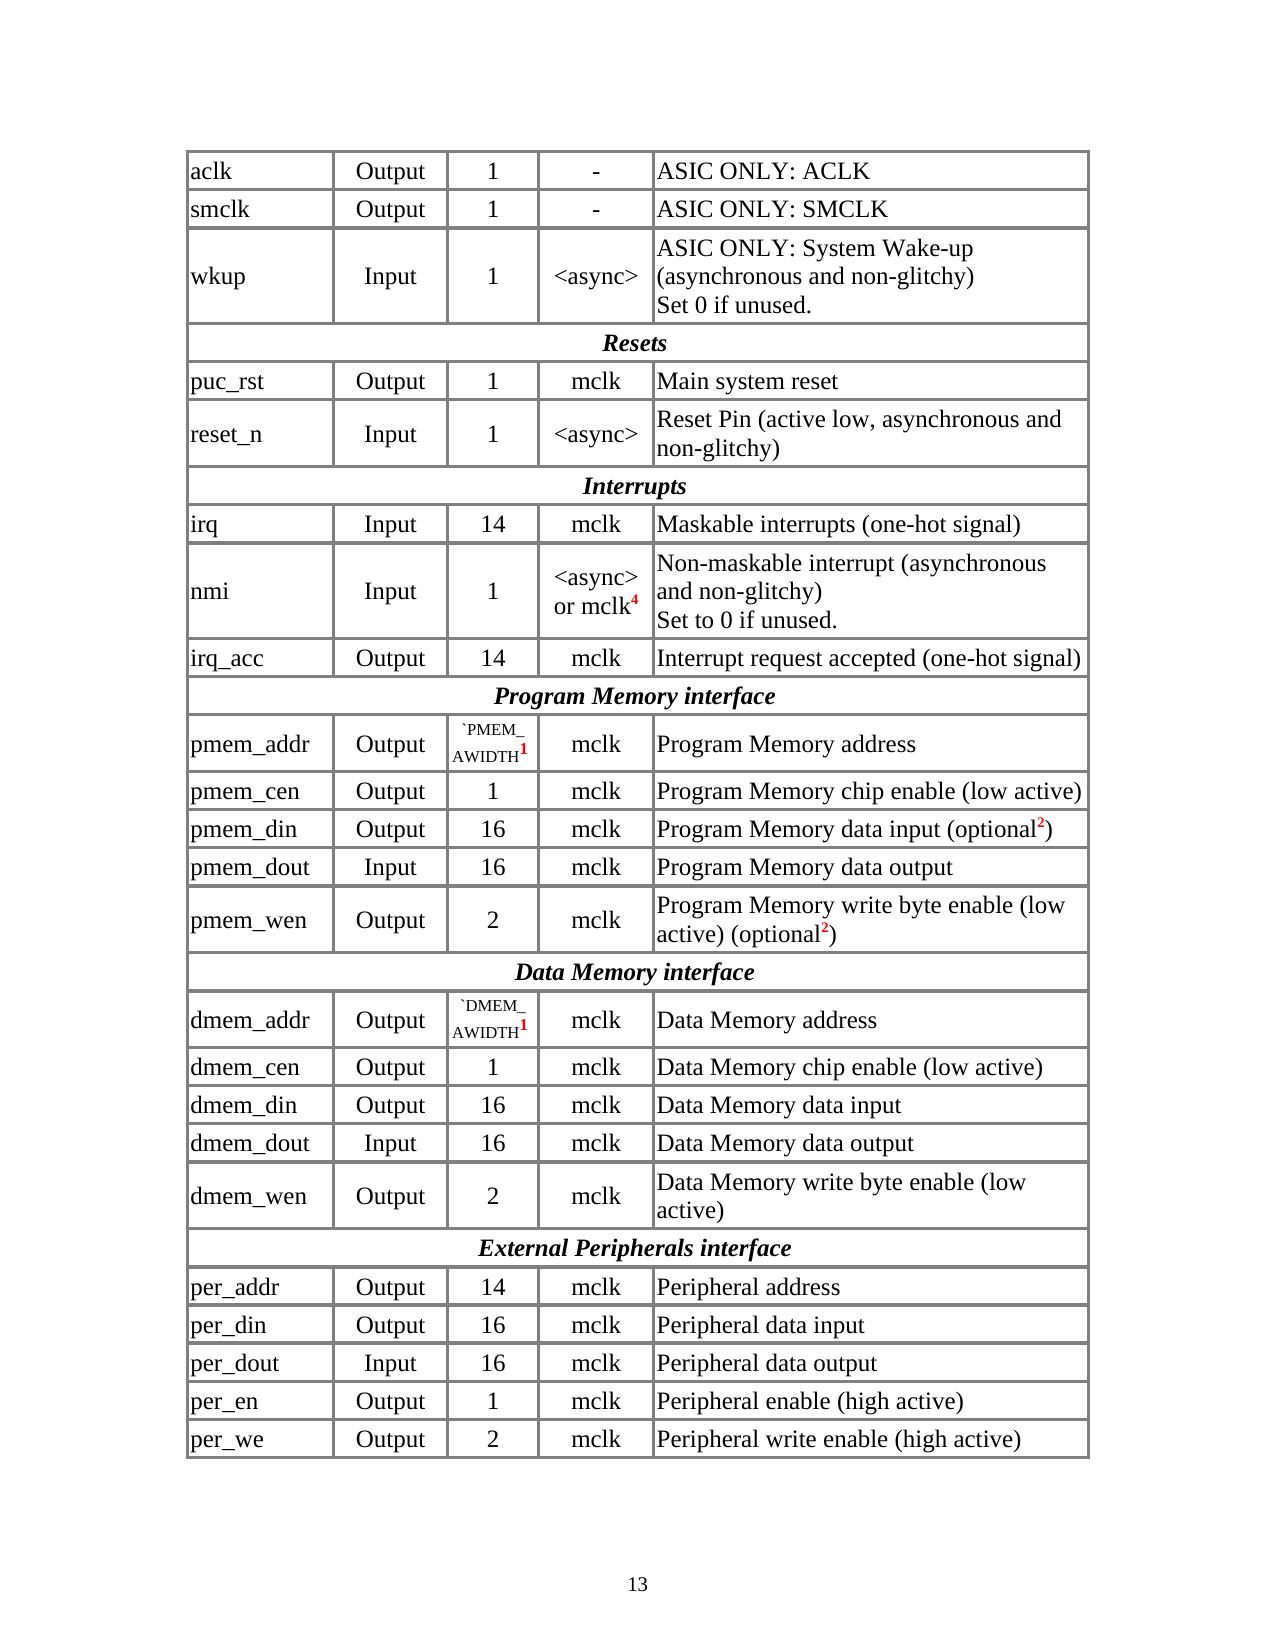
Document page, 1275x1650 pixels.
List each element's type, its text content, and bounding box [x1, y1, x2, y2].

table_cell pmem_dout [189, 849, 332, 884]
table_cell per_en [189, 1383, 332, 1418]
table_cell Reset Pin (active low, asynchronous and non-glitchy) [655, 401, 1087, 465]
table_cell Peripheral address [655, 1269, 1087, 1303]
table_cell 16 [449, 849, 537, 884]
table_cell ASIC ONLY: ACLK [655, 153, 1087, 188]
table_cell dmem_addr [189, 993, 332, 1046]
table_cell <async> [540, 401, 652, 465]
table_cell pmem_cen [189, 773, 332, 808]
table_cell mclk [540, 1345, 652, 1379]
table_cell reset_n [189, 401, 332, 465]
table_cell smclk [189, 191, 332, 226]
table_cell Output [335, 888, 446, 951]
table_cell pmem_wen [189, 888, 332, 951]
table_cell Peripheral write enable (high active) [655, 1421, 1087, 1456]
table_cell 1 [449, 191, 537, 226]
table_cell Input [335, 1125, 446, 1160]
table_cell per_addr [189, 1269, 332, 1303]
table_cell External Peripherals interface [189, 1230, 1087, 1265]
table_cell Data Memory address [655, 993, 1087, 1046]
table_cell 1 [449, 1383, 537, 1418]
table_cell Input [335, 230, 446, 322]
table_cell Output [335, 1049, 446, 1084]
table_cell Input [335, 1345, 446, 1379]
table_cell Non-maskable interrupt (asynchronous and non-glitchy) Set to 0 if unused. [655, 545, 1087, 637]
table_cell pmem_addr [189, 716, 332, 770]
table_cell - [540, 153, 652, 188]
table_cell aclk [189, 153, 332, 188]
table_cell mclk [540, 506, 652, 541]
table_cell mclk [540, 1087, 652, 1122]
table_cell Input [335, 401, 446, 465]
table_cell 2 [449, 888, 537, 951]
table_cell mclk [540, 1049, 652, 1084]
table_cell Output [335, 811, 446, 846]
table_cell wkup [189, 230, 332, 322]
table_cell 16 [449, 1125, 537, 1160]
table_cell Program Memory data input (optional2) [655, 811, 1087, 846]
table_cell mclk [540, 1269, 652, 1303]
table_cell dmem_wen [189, 1164, 332, 1227]
table_cell 1 [449, 545, 537, 637]
table_cell Output [335, 1164, 446, 1227]
table_cell 2 [449, 1421, 537, 1456]
table_cell nmi [189, 545, 332, 637]
table_cell Output [335, 640, 446, 675]
table_cell mclk [540, 849, 652, 884]
table_cell irq [189, 506, 332, 541]
table_cell Output [335, 1269, 446, 1303]
table_cell Input [335, 545, 446, 637]
table_cell mclk [540, 993, 652, 1046]
table_cell Data Memory chip enable (low active) [655, 1049, 1087, 1084]
table_cell 1 [449, 773, 537, 808]
table_cell Peripheral data output [655, 1345, 1087, 1379]
table_cell Resets [189, 325, 1087, 360]
table_cell mclk [540, 716, 652, 770]
table_cell ASIC ONLY: System Wake-up (asynchronous and non-glitchy) Set 0 if unused. [655, 230, 1087, 322]
table_cell 2 [449, 1164, 537, 1227]
table_cell 1 [449, 401, 537, 465]
table_cell Output [335, 1307, 446, 1341]
table_cell Output [335, 773, 446, 808]
table_cell Program Memory chip enable (low active) [655, 773, 1087, 808]
table_cell - [540, 191, 652, 226]
table_cell mclk [540, 1383, 652, 1418]
table_cell Output [335, 1421, 446, 1456]
table_cell Output [335, 191, 446, 226]
table_cell Input [335, 506, 446, 541]
table_cell 16 [449, 1307, 537, 1341]
table_cell 1 [449, 153, 537, 188]
table_cell ASIC ONLY: SMCLK [655, 191, 1087, 226]
table_cell dmem_din [189, 1087, 332, 1122]
table_cell Program Memory address [655, 716, 1087, 770]
table_cell puc_rst [189, 363, 332, 398]
table_cell mclk [540, 1164, 652, 1227]
table_cell mclk [540, 811, 652, 846]
table_cell per_dout [189, 1345, 332, 1379]
table_cell mclk [540, 1307, 652, 1341]
table_cell Output [335, 993, 446, 1046]
table_cell 16 [449, 1087, 537, 1122]
table_cell mclk [540, 1125, 652, 1160]
table_cell 1 [449, 363, 537, 398]
table_cell Data Memory interface [189, 954, 1087, 989]
table_cell Peripheral enable (high active) [655, 1383, 1087, 1418]
table_cell mclk [540, 888, 652, 951]
table_cell mclk [540, 363, 652, 398]
table_cell 1 [449, 1049, 537, 1084]
table_cell Program Memory write byte enable (low active) (optional2) [655, 888, 1087, 951]
table_cell Program Memory interface [189, 678, 1087, 713]
table_cell 14 [449, 1269, 537, 1303]
table_cell Input [335, 849, 446, 884]
table_cell <async> [540, 230, 652, 322]
table_cell per_din [189, 1307, 332, 1341]
table_cell Main system reset [655, 363, 1087, 398]
table_cell dmem_cen [189, 1049, 332, 1084]
table_cell <async> or mclk4 [540, 545, 652, 637]
table_cell Output [335, 363, 446, 398]
table_cell 14 [449, 640, 537, 675]
table_cell mclk [540, 1421, 652, 1456]
table_cell Peripheral data input [655, 1307, 1087, 1341]
table_cell dmem_dout [189, 1125, 332, 1160]
table_cell 14 [449, 506, 537, 541]
table_cell Output [335, 716, 446, 770]
table_cell Interrupt request accepted (one-hot signal) [655, 640, 1087, 675]
table_cell Output [335, 1383, 446, 1418]
table_cell per_we [189, 1421, 332, 1456]
table_cell Interrupts [189, 468, 1087, 503]
table_cell mclk [540, 640, 652, 675]
table_cell Data Memory write byte enable (low active) [655, 1164, 1087, 1227]
table_cell `DMEM_ AWIDTH1 [449, 993, 537, 1046]
table_cell Maskable interrupts (one-hot signal) [655, 506, 1087, 541]
table_cell 1 [449, 230, 537, 322]
table_cell Data Memory data input [655, 1087, 1087, 1122]
table_cell 16 [449, 1345, 537, 1379]
table_cell irq_acc [189, 640, 332, 675]
table_cell 16 [449, 811, 537, 846]
table_cell `PMEM_ AWIDTH1 [449, 716, 537, 770]
table_cell Output [335, 153, 446, 188]
table_cell pmem_din [189, 811, 332, 846]
table_cell Program Memory data output [655, 849, 1087, 884]
table_cell Output [335, 1087, 446, 1122]
table_cell Data Memory data output [655, 1125, 1087, 1160]
table_cell mclk [540, 773, 652, 808]
